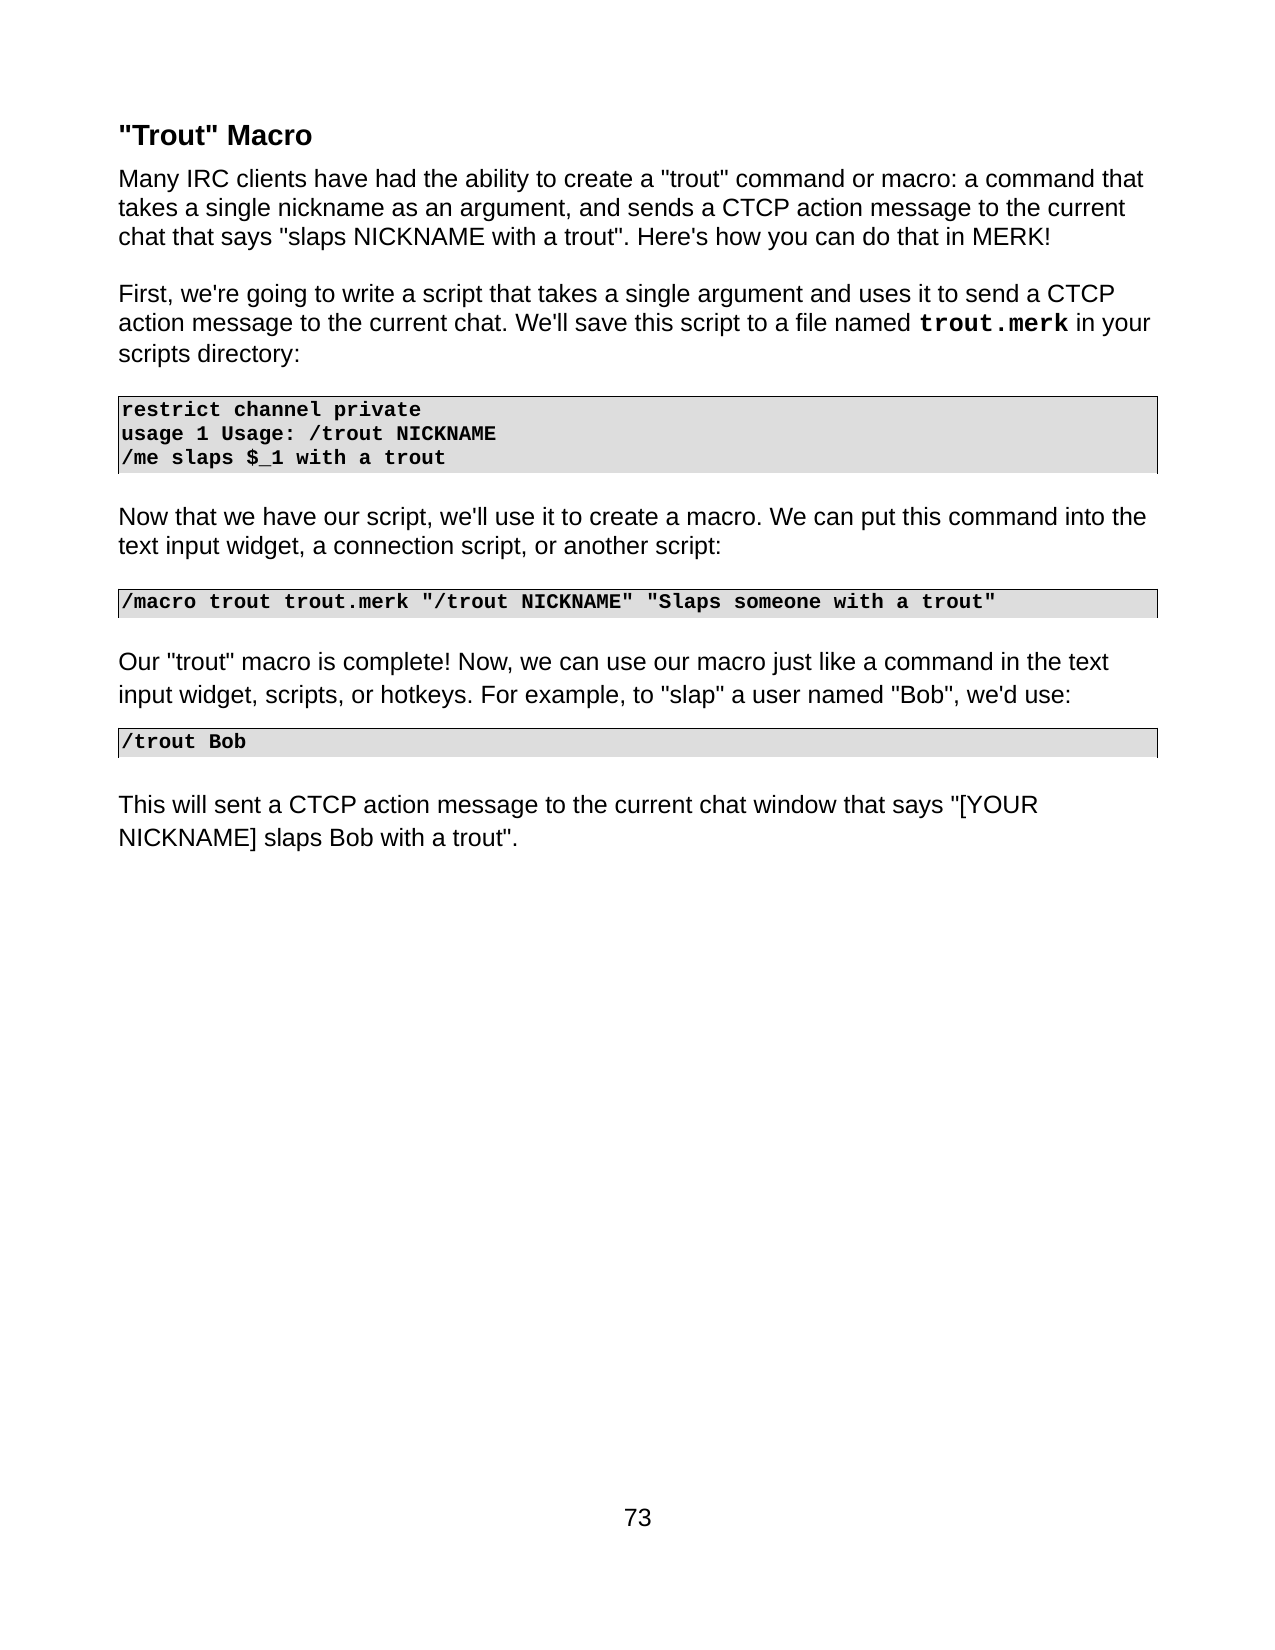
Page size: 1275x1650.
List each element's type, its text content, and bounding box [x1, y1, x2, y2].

table_header /macro trout trout.merk "/trout NICKNAME" "Slaps someone with a trout" [119, 590, 1157, 618]
text First, we're going to write a script that takes a single argument and uses it to send a CTCP action message to the current chat. We'll save this script to a file named trout.merk in your scripts directory: [118, 279, 1157, 368]
subtitle "Trout" Macro [118, 118, 1157, 152]
text Many IRC clients have had the ability to create a "trout" command or macro: a command that takes a single nickname as an argument, and sends a CTCP action message to the current chat that says "slaps NICKNAME with a trout". Here's how you can do that in MERK! [118, 164, 1157, 250]
text Now that we have our script, we'll use it to create a macro. We can put this command into the text input widget, a connection script, or another script: [118, 473, 1157, 560]
text This will sent a CTCP action message to the current chat window that says "[YOUR NICKNAME] slaps Bob with a trout". [118, 757, 1157, 852]
text Our "trout" macro is complete! Now, we can use our macro just like a command in the text input widget, scripts, or hotkeys. For example, to "slap" a user named "Bob", we'd use: [118, 647, 1157, 709]
table_header /trout Bob [119, 729, 1157, 757]
table_header restrict channel private usage 1 Usage: /trout NICKNAME /me slaps $_1 with a trout [119, 397, 1157, 473]
